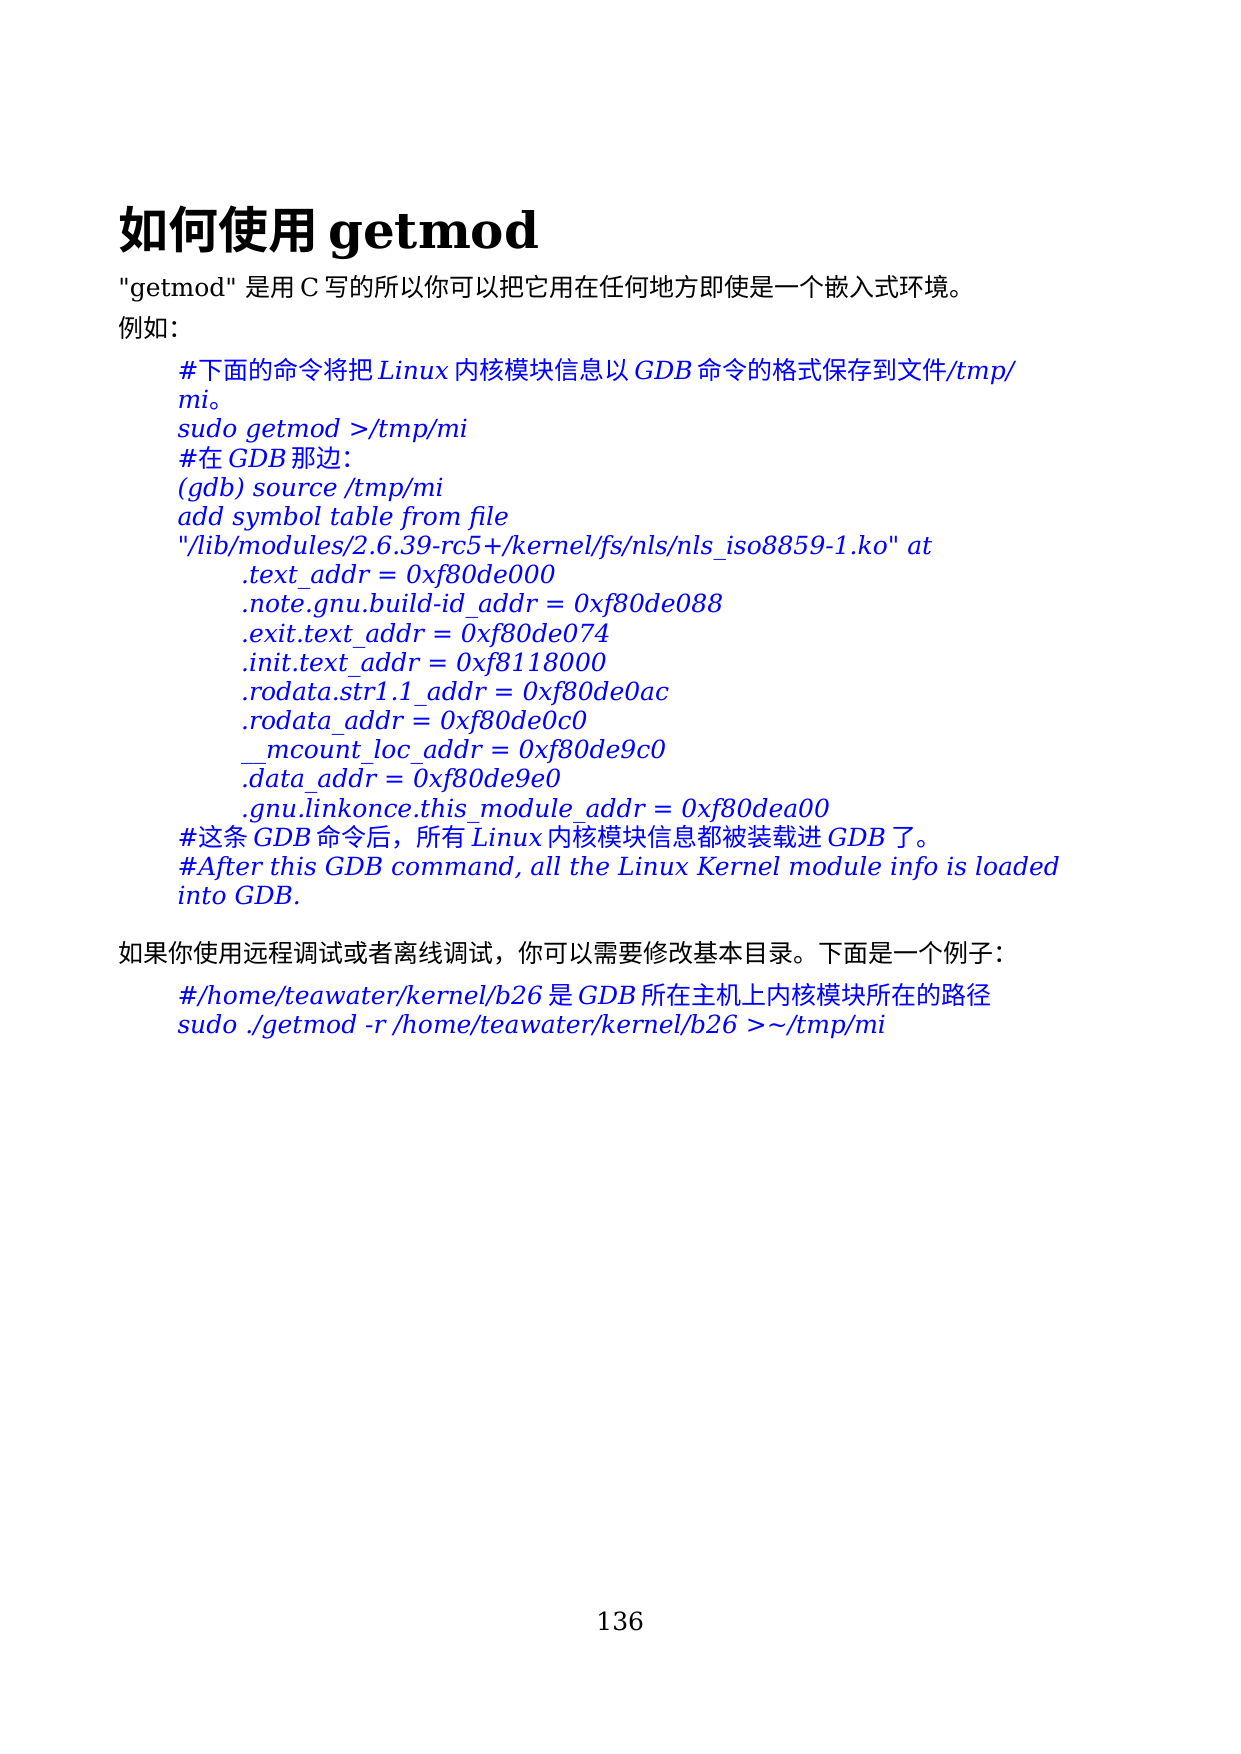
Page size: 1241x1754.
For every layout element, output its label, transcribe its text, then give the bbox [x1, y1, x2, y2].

text __mcount_loc_addr = 0xf80de9c0 [177, 736, 1063, 765]
text sudo getmod >/tmp/mi [177, 415, 1063, 444]
text .rodata_addr = 0xf80de0c0 [177, 706, 1063, 736]
text 如果你使用远程调试或者离线调试，你可以需要修改基本目录。下面是一个例子： [118, 940, 1122, 969]
text .gnu.linkonce.this_module_addr = 0xf80dea00 [177, 794, 1063, 823]
text .exit.text_addr = 0xf80de074 [177, 619, 1063, 648]
subtitle 如何使用getmod [118, 202, 1122, 261]
text #After this GDB command, all the Linux Kernel module info is loaded into GDB. [177, 852, 1063, 911]
text #/home/teawater/kernel/b26是GDB所在主机上内核模块所在的路径 [177, 981, 1063, 1011]
text (gdb) source /tmp/mi [177, 473, 1063, 502]
text #这条GDB命令后，所有Linux内核模块信息都被装载进GDB了。 [177, 823, 1063, 852]
text .data_addr = 0xf80de9e0 [177, 765, 1063, 794]
text 例如： [118, 315, 1122, 344]
text .note.gnu.build-id_addr = 0xf80de088 [177, 590, 1063, 619]
text .init.text_addr = 0xf8118000 [177, 648, 1063, 677]
text .rodata.str1.1_addr = 0xf80de0ac [177, 677, 1063, 706]
text sudo ./getmod -r /home/teawater/kernel/b26 >~/tmp/mi [177, 1011, 1063, 1040]
text add symbol table from file "/lib/modules/2.6.39-rc5+/kernel/fs/nls/nls_iso8859-1.ko" at [177, 502, 1063, 561]
text "getmod" 是用C写的所以你可以把它用在任何地方即使是一个嵌入式环境。 [118, 273, 1122, 302]
text #下面的命令将把Linux内核模块信息以GDB命令的格式保存到文件/tmp/mi。 [177, 356, 1063, 415]
text .text_addr = 0xf80de000 [177, 561, 1063, 590]
text #在GDB那边： [177, 444, 1063, 473]
